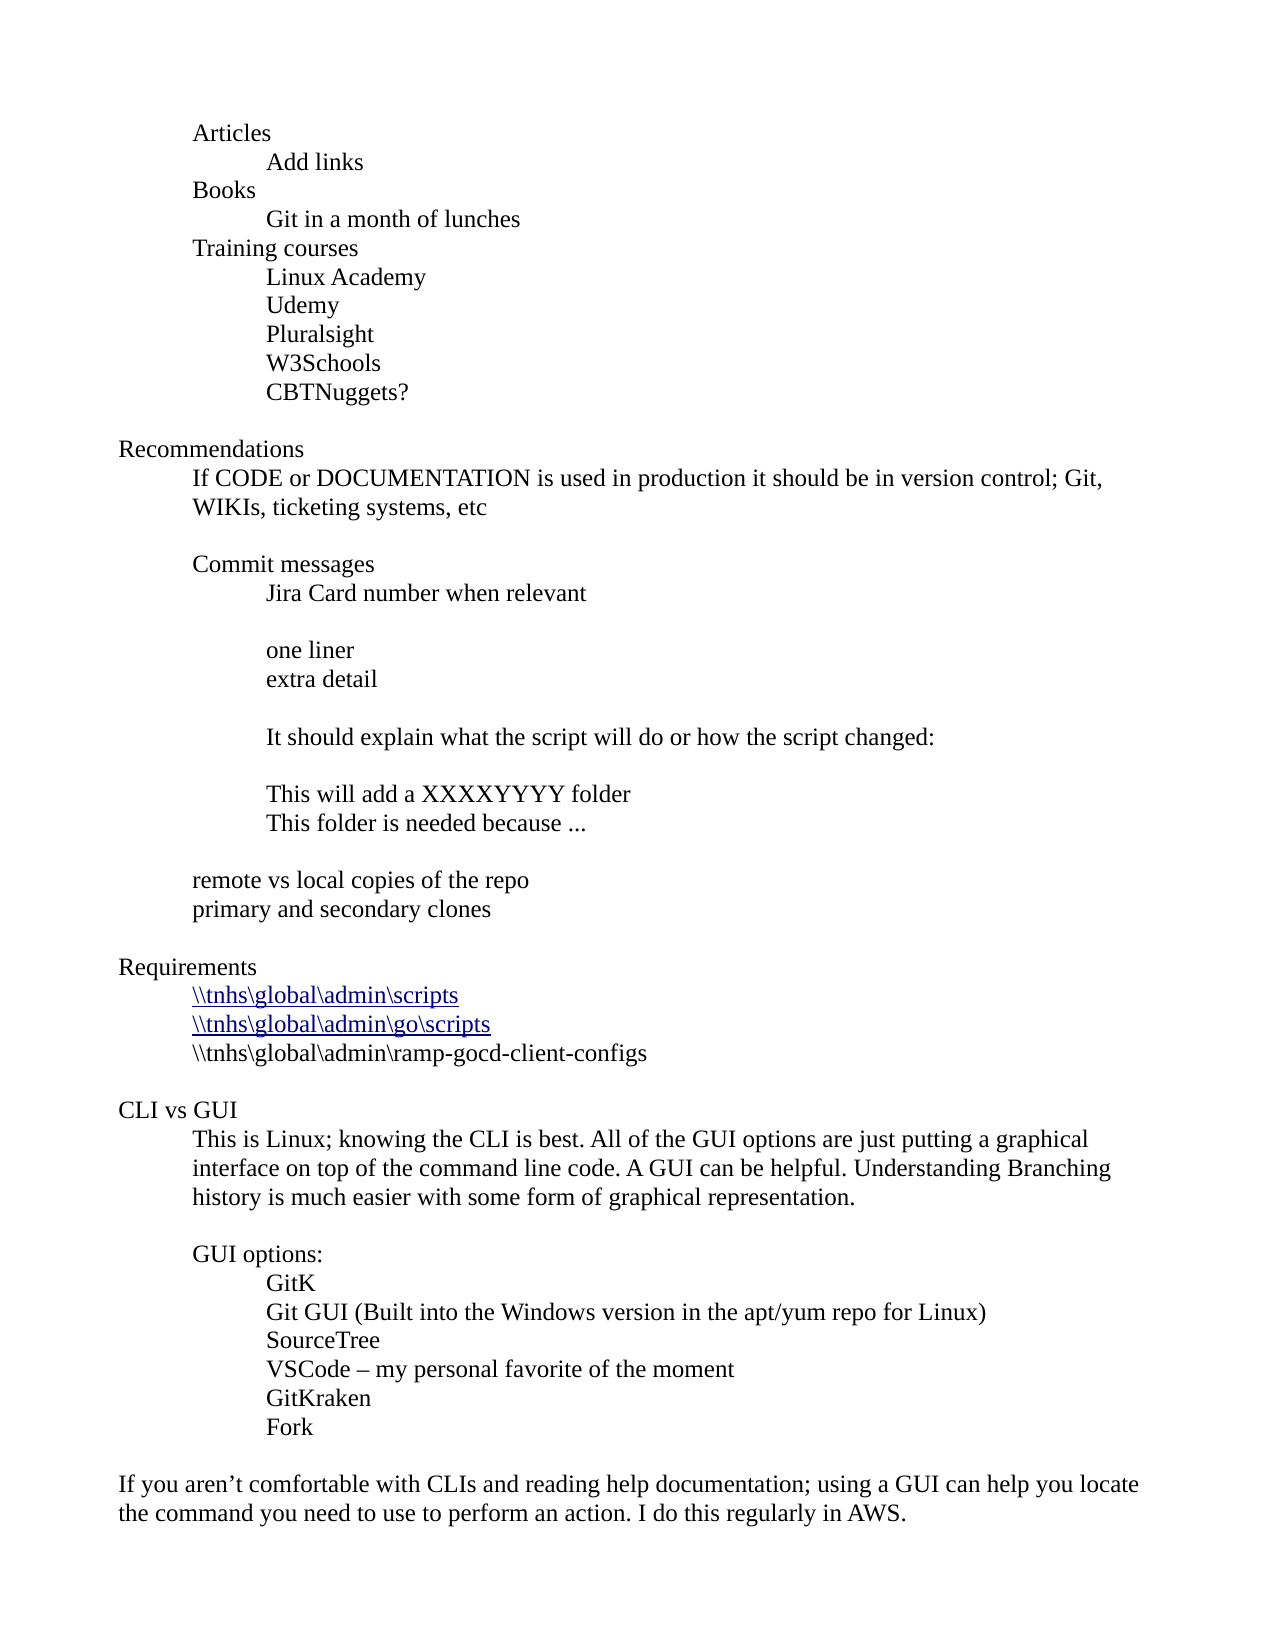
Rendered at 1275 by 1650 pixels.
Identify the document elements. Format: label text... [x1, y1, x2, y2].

text This is Linux; knowing the CLI is best. All of the GUI options are just putting a graphical interface on top of the command line code. A GUI can be helpful. Understanding Branching history is much easier with some form of graphical representation. [118, 1124, 1157, 1211]
text Udemy [118, 291, 1157, 319]
text CBTNuggets? [118, 377, 1157, 406]
text GitK [118, 1268, 1157, 1297]
text \\tnhs\global\admin\go\scripts [118, 1009, 1157, 1038]
text Linux Academy [118, 262, 1157, 291]
text This folder is needed because ... [118, 808, 1157, 837]
text \\tnhs\global\admin\ramp-gocd-client-configs [118, 1038, 1157, 1067]
text remote vs local copies of the repo [118, 866, 1157, 894]
text GitKraken [118, 1383, 1157, 1412]
text Git in a month of lunches [118, 204, 1157, 233]
text Jira Card number when relevant [118, 578, 1157, 607]
text Add links [118, 147, 1157, 176]
text Training courses [118, 233, 1157, 262]
text VSCode – my personal favorite of the moment [118, 1354, 1157, 1383]
text GUI options: [118, 1239, 1157, 1268]
text one liner [118, 636, 1157, 664]
text If CODE or DOCUMENTATION is used in production it should be in version control; Git, WIKIs, ticketing systems, etc [118, 463, 1157, 521]
text Commit messages [118, 549, 1157, 578]
text primary and secondary clones [118, 894, 1157, 923]
text CLI vs GUI [118, 1096, 1157, 1124]
text This will add a XXXXYYYY folder [118, 779, 1157, 808]
text Recommendations [118, 434, 1157, 463]
text Books [118, 176, 1157, 204]
text Articles [118, 118, 1157, 147]
text It should explain what the script will do or how the script changed: [118, 722, 1157, 751]
text SourceTree [118, 1326, 1157, 1354]
text \\tnhs\global\admin\scripts [118, 981, 1157, 1009]
text Pluralsight [118, 319, 1157, 348]
text Fork [118, 1412, 1157, 1441]
text If you aren’t comfortable with CLIs and reading help documentation; using a GUI can help you locate the command you need to use to perform an action. I do this regularly in AWS. [118, 1469, 1157, 1527]
text Git GUI (Built into the Windows version in the apt/yum repo for Linux) [118, 1297, 1157, 1326]
text Requirements [118, 952, 1157, 981]
text W3Schools [118, 348, 1157, 377]
text extra detail [118, 664, 1157, 693]
